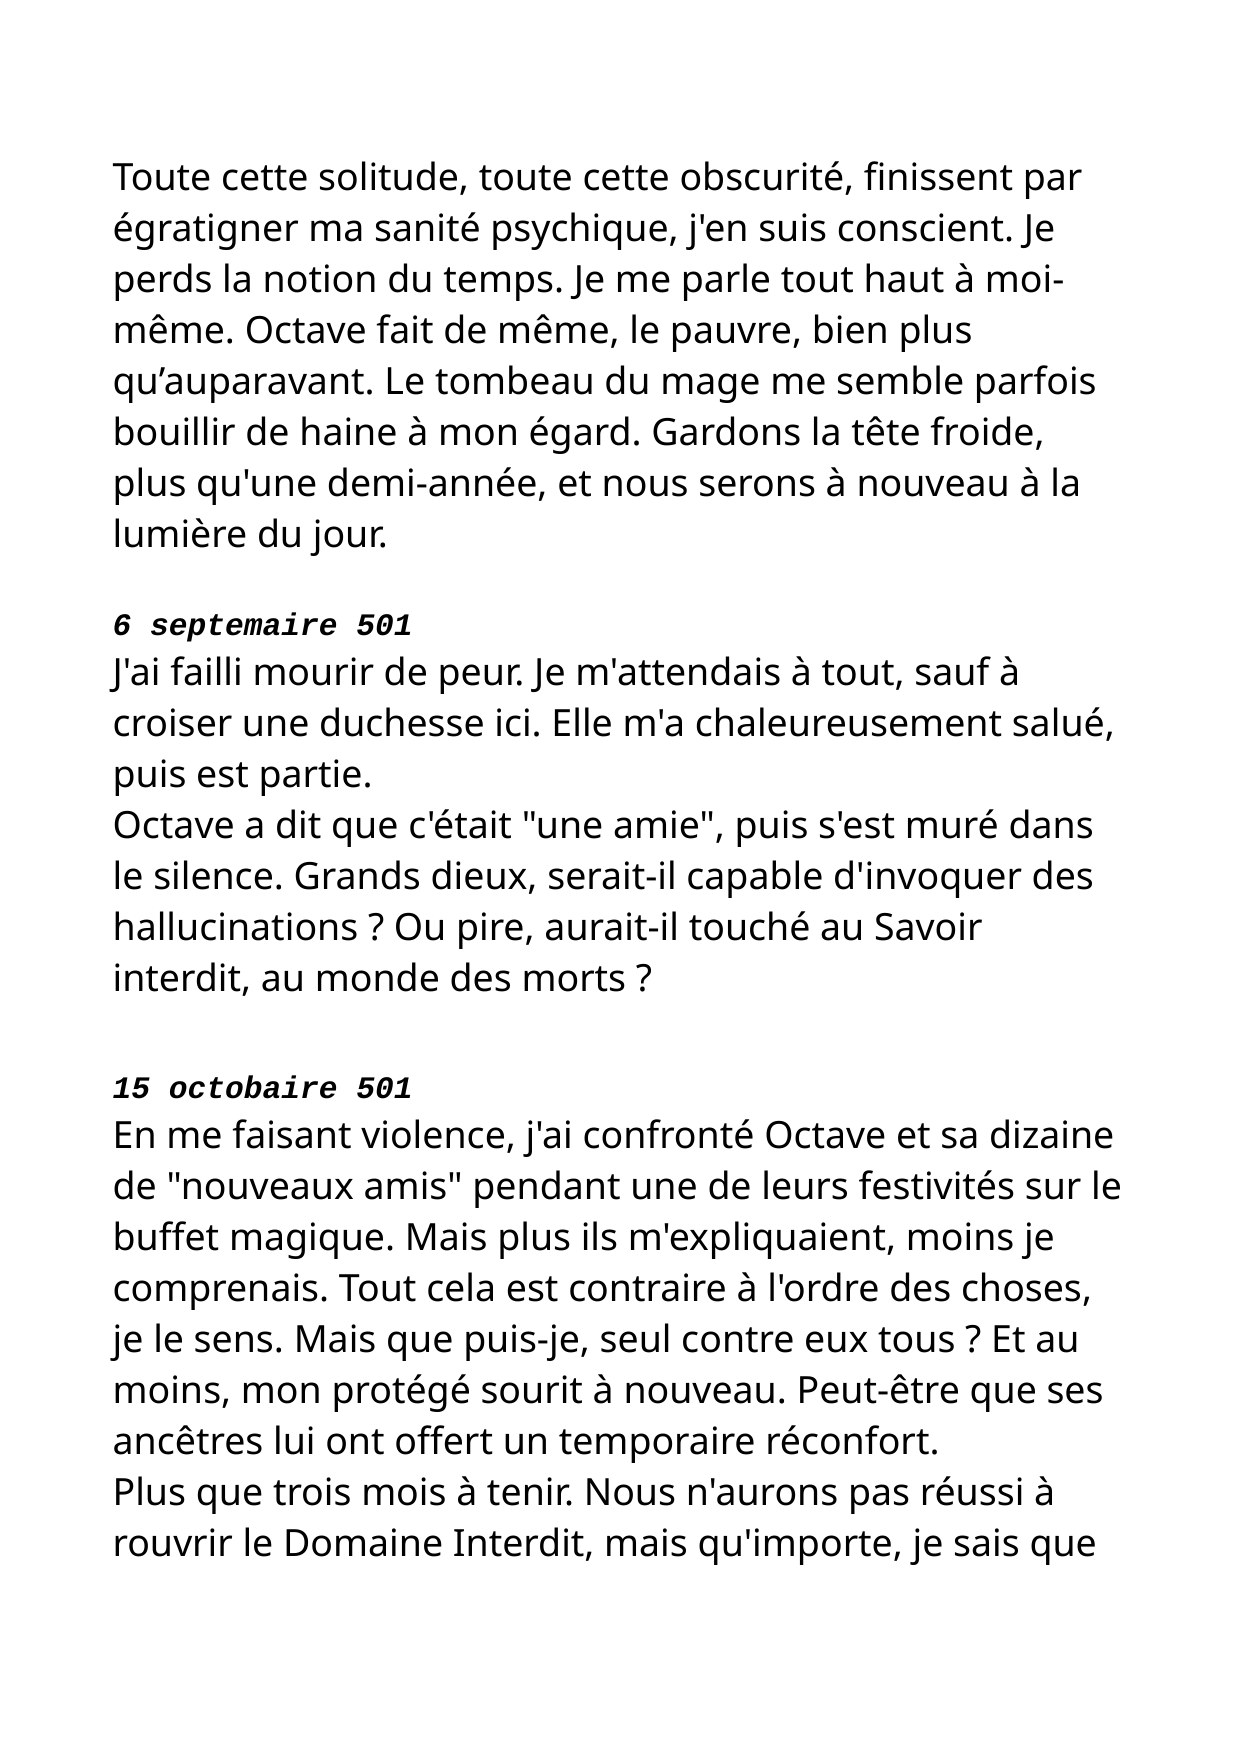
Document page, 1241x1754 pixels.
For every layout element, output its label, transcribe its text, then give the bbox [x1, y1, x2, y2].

text J'ai failli mourir de peur. Je m'attendais à tout, sauf à croiser une duchesse ici. Elle m'a chaleureusement salué, puis est partie. [112, 645, 1128, 798]
text Toute cette solitude, toute cette obscurité, finissent par égratigner ma sanité psychique, j'en suis conscient. Je perds la notion du temps. Je me parle tout haut à moi-même. Octave fait de même, le pauvre, bien plus qu’auparavant. Le tombeau du mage me semble parfois bouillir de haine à mon égard. Gardons la tête froide, plus qu'une demi-année, et nous serons à nouveau à la lumière du jour. [112, 150, 1128, 558]
text Octave a dit que c'était "une amie", puis s'est muré dans le silence. Grands dieux, serait-il capable d'invoquer des hallucinations ? Ou pire, aurait-il touché au Savoir interdit, au monde des morts ? [112, 798, 1128, 1002]
text 6 septemaire 501 [112, 609, 1128, 645]
text Plus que trois mois à tenir. Nous n'aurons pas réussi à rouvrir le Domaine Interdit, mais qu'importe, je sais que [112, 1466, 1128, 1568]
text 15 octobaire 501 [112, 1073, 1128, 1108]
text En me faisant violence, j'ai confronté Octave et sa dizaine de "nouveaux amis" pendant une de leurs festivités sur le buffet magique. Mais plus ils m'expliquaient, moins je comprenais. Tout cela est contraire à l'ordre des choses, je le sens. Mais que puis-je, seul contre eux tous ? Et au moins, mon protégé sourit à nouveau. Peut-être que ses ancêtres lui ont offert un temporaire réconfort. [112, 1108, 1128, 1466]
